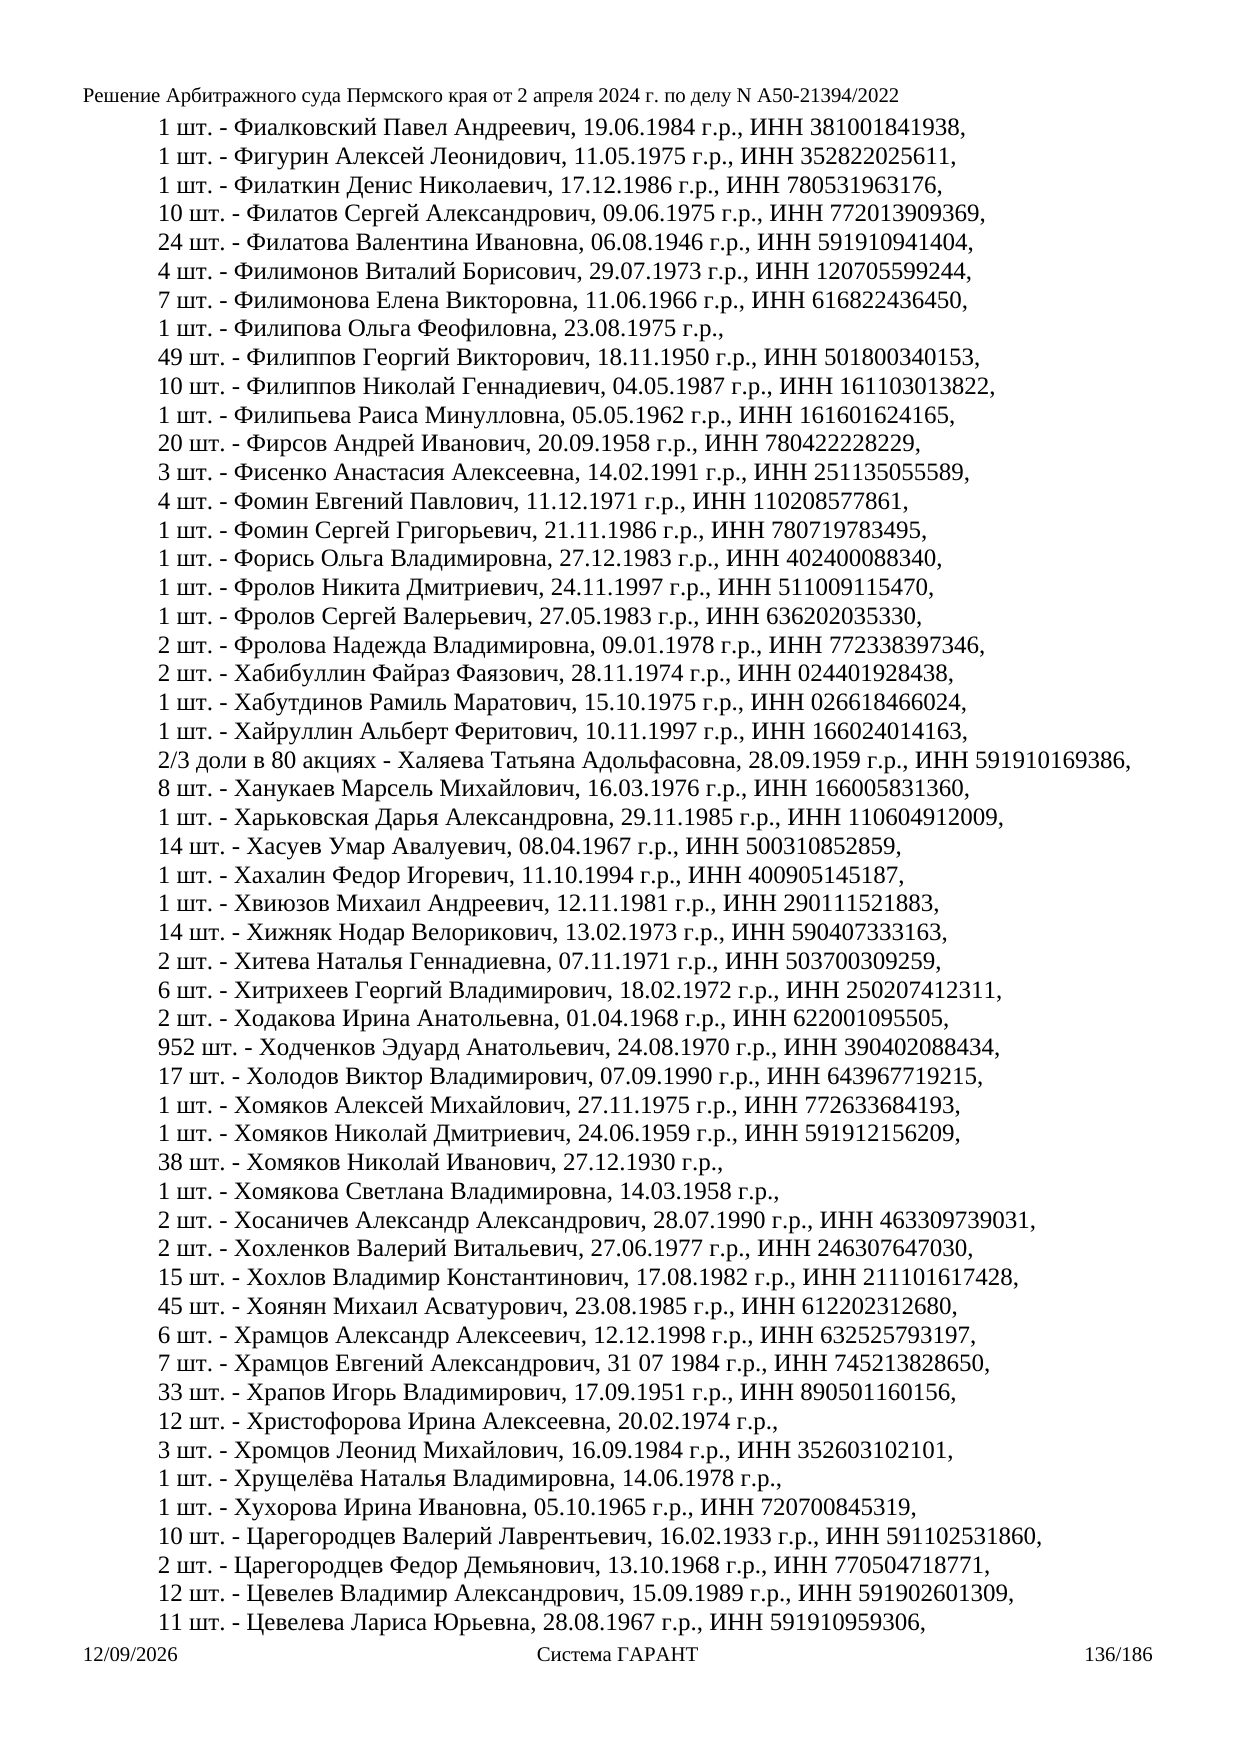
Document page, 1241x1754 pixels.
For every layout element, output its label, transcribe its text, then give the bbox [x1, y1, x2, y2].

text 1 шт. - Хвиюзов Михаил Андреевич, 12.11.1981 г.р., ИНН 290111521883, [83, 888, 1157, 917]
text 10 шт. - Царегородцев Валерий Лаврентьевич, 16.02.1933 г.р., ИНН 591102531860, [83, 1521, 1157, 1550]
text 3 шт. - Хромцов Леонид Михайлович, 16.09.1984 г.р., ИНН 352603102101, [83, 1435, 1157, 1463]
text 20 шт. - Фирсов Андрей Иванович, 20.09.1958 г.р., ИНН 780422228229, [83, 428, 1157, 457]
text 1 шт. - Фролов Сергей Валерьевич, 27.05.1983 г.р., ИНН 636202035330, [83, 601, 1157, 630]
text 45 шт. - Хоянян Михаил Асватурович, 23.08.1985 г.р., ИНН 612202312680, [83, 1291, 1157, 1320]
text 2 шт. - Хохленков Валерий Витальевич, 27.06.1977 г.р., ИНН 246307647030, [83, 1233, 1157, 1262]
text 1 шт. - Хрущелёва Наталья Владимировна, 14.06.1978 г.р., [83, 1463, 1157, 1492]
text 15 шт. - Хохлов Владимир Константинович, 17.08.1982 г.р., ИНН 211101617428, [83, 1262, 1157, 1291]
text 1 шт. - Хахалин Федор Игоревич, 11.10.1994 г.р., ИНН 400905145187, [83, 860, 1157, 888]
text 2 шт. - Ходакова Ирина Анатольевна, 01.04.1968 г.р., ИНН 622001095505, [83, 1003, 1157, 1032]
text 11 шт. - Цевелева Лариса Юрьевна, 28.08.1967 г.р., ИНН 591910959306, [83, 1607, 1157, 1636]
text 1 шт. - Хомяков Алексей Михайлович, 27.11.1975 г.р., ИНН 772633684193, [83, 1090, 1157, 1118]
text 1 шт. - Хомяков Николай Дмитриевич, 24.06.1959 г.р., ИНН 591912156209, [83, 1118, 1157, 1147]
text 2 шт. - Фролова Надежда Владимировна, 09.01.1978 г.р., ИНН 772338397346, [83, 630, 1157, 658]
text 1 шт. - Фигурин Алексей Леонидович, 11.05.1975 г.р., ИНН 352822025611, [83, 141, 1157, 170]
text 10 шт. - Филиппов Николай Геннадиевич, 04.05.1987 г.р., ИНН 161103013822, [83, 371, 1157, 400]
text 3 шт. - Фисенко Анастасия Алексеевна, 14.02.1991 г.р., ИНН 251135055589, [83, 457, 1157, 486]
text 2 шт. - Хосаничев Александр Александрович, 28.07.1990 г.р., ИНН 463309739031, [83, 1205, 1157, 1233]
text 6 шт. - Храмцов Александр Алексеевич, 12.12.1998 г.р., ИНН 632525793197, [83, 1320, 1157, 1348]
text 1 шт. - Хухорова Ирина Ивановна, 05.10.1965 г.р., ИНН 720700845319, [83, 1492, 1157, 1521]
text 1 шт. - Фомин Сергей Григорьевич, 21.11.1986 г.р., ИНН 780719783495, [83, 515, 1157, 543]
text 1 шт. - Филипова Ольга Феофиловна, 23.08.1975 г.р., [83, 313, 1157, 342]
text 33 шт. - Храпов Игорь Владимирович, 17.09.1951 г.р., ИНН 890501160156, [83, 1377, 1157, 1406]
text 2/3 доли в 80 акциях - Халяева Татьяна Адольфасовна, 28.09.1959 г.р., ИНН 591910169386, [83, 745, 1157, 773]
text 4 шт. - Фомин Евгений Павлович, 11.12.1971 г.р., ИНН 110208577861, [83, 486, 1157, 515]
text 1 шт. - Хомякова Светлана Владимировна, 14.03.1958 г.р., [83, 1176, 1157, 1205]
text 10 шт. - Филатов Сергей Александрович, 09.06.1975 г.р., ИНН 772013909369, [83, 198, 1157, 227]
text 38 шт. - Хомяков Николай Иванович, 27.12.1930 г.р., [83, 1147, 1157, 1176]
text 24 шт. - Филатова Валентина Ивановна, 06.08.1946 г.р., ИНН 591910941404, [83, 227, 1157, 256]
text 6 шт. - Хитрихеев Георгий Владимирович, 18.02.1972 г.р., ИНН 250207412311, [83, 975, 1157, 1003]
text 4 шт. - Филимонов Виталий Борисович, 29.07.1973 г.р., ИНН 120705599244, [83, 256, 1157, 285]
text 952 шт. - Ходченков Эдуард Анатольевич, 24.08.1970 г.р., ИНН 390402088434, [83, 1032, 1157, 1061]
text 14 шт. - Хасуев Умар Авалуевич, 08.04.1967 г.р., ИНН 500310852859, [83, 831, 1157, 860]
text 14 шт. - Хижняк Нодар Велорикович, 13.02.1973 г.р., ИНН 590407333163, [83, 917, 1157, 946]
text 8 шт. - Ханукаев Марсель Михайлович, 16.03.1976 г.р., ИНН 166005831360, [83, 773, 1157, 802]
text 7 шт. - Храмцов Евгений Александрович, 31 07 1984 г.р., ИНН 745213828650, [83, 1348, 1157, 1377]
text 1 шт. - Фиалковский Павел Андреевич, 19.06.1984 г.р., ИНН 381001841938, [83, 112, 1157, 141]
text 1 шт. - Харьковская Дарья Александровна, 29.11.1985 г.р., ИНН 110604912009, [83, 802, 1157, 831]
text 1 шт. - Форись Ольга Владимировна, 27.12.1983 г.р., ИНН 402400088340, [83, 543, 1157, 572]
text 2 шт. - Хабибуллин Файраз Фаязович, 28.11.1974 г.р., ИНН 024401928438, [83, 658, 1157, 687]
text 1 шт. - Филаткин Денис Николаевич, 17.12.1986 г.р., ИНН 780531963176, [83, 170, 1157, 198]
text 1 шт. - Хайруллин Альберт Феритович, 10.11.1997 г.р., ИНН 166024014163, [83, 716, 1157, 745]
text 12 шт. - Цевелев Владимир Александрович, 15.09.1989 г.р., ИНН 591902601309, [83, 1578, 1157, 1607]
text 2 шт. - Царегородцев Федор Демьянович, 13.10.1968 г.р., ИНН 770504718771, [83, 1550, 1157, 1578]
text 7 шт. - Филимонова Елена Викторовна, 11.06.1966 г.р., ИНН 616822436450, [83, 285, 1157, 313]
text 2 шт. - Хитева Наталья Геннадиевна, 07.11.1971 г.р., ИНН 503700309259, [83, 946, 1157, 975]
text 1 шт. - Хабутдинов Рамиль Маратович, 15.10.1975 г.р., ИНН 026618466024, [83, 687, 1157, 716]
text 49 шт. - Филиппов Георгий Викторович, 18.11.1950 г.р., ИНН 501800340153, [83, 342, 1157, 371]
text 12 шт. - Христофорова Ирина Алексеевна, 20.02.1974 г.р., [83, 1406, 1157, 1435]
text 1 шт. - Филипьева Раиса Минулловна, 05.05.1962 г.р., ИНН 161601624165, [83, 400, 1157, 428]
text 1 шт. - Фролов Никита Дмитриевич, 24.11.1997 г.р., ИНН 511009115470, [83, 572, 1157, 601]
text 17 шт. - Холодов Виктор Владимирович, 07.09.1990 г.р., ИНН 643967719215, [83, 1061, 1157, 1090]
